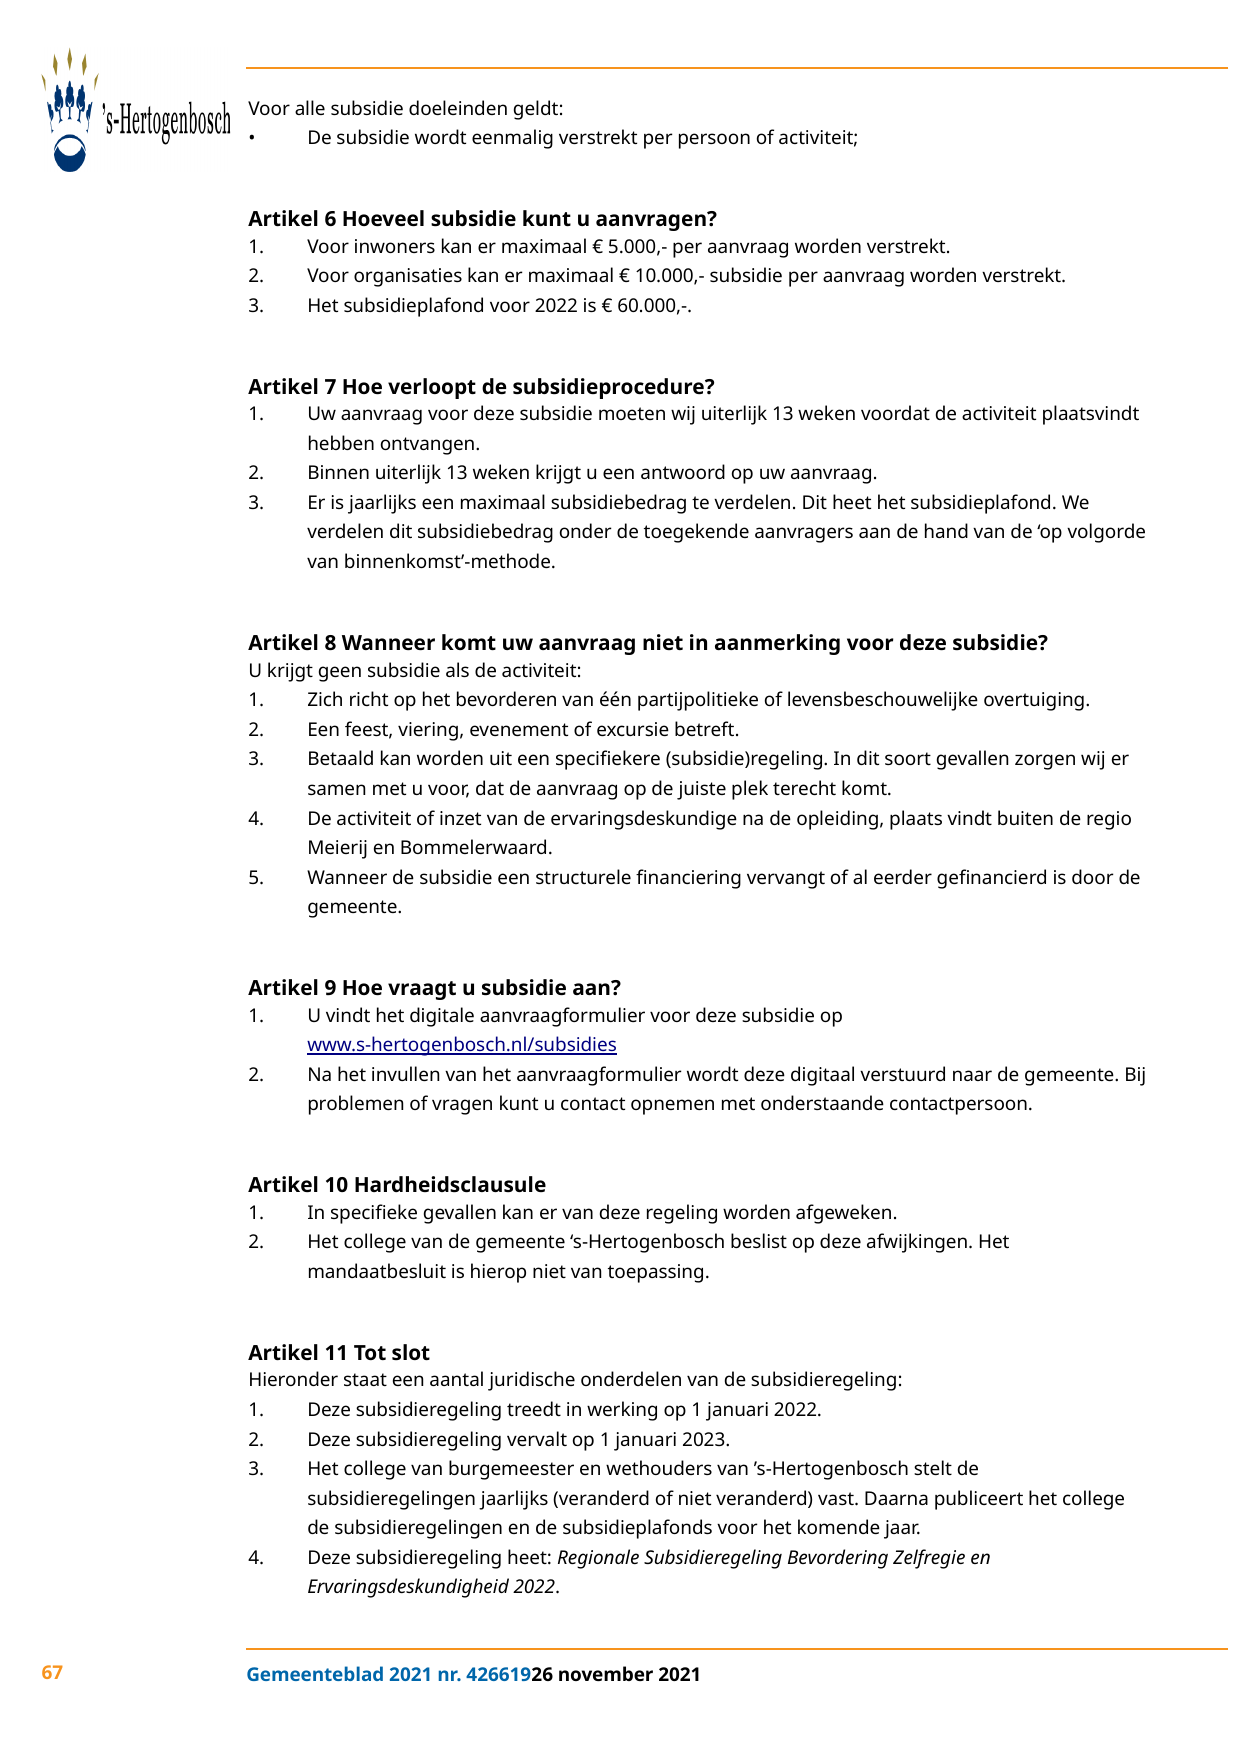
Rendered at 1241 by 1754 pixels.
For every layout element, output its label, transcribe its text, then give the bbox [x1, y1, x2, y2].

text Artikel 6 Hoeveel subsidie kunt u aanvragen? [248, 204, 1152, 233]
list Deze subsidieregeling vervalt op 1 januari 2023. [248, 1426, 1152, 1452]
list Voor inwoners kan er maximaal € 5.000,- per aanvraag worden verstrekt. [248, 233, 1152, 258]
text Artikel 8 Wanneer komt uw aanvraag niet in aanmerking voor deze subsidie? [248, 628, 1152, 657]
list Deze subsidieregeling treedt in werking op 1 januari 2022. [248, 1396, 1152, 1422]
text Artikel 9 Hoe vraagt u subsidie aan? [248, 973, 1152, 1002]
list Het subsidieplafond voor 2022 is € 60.000,-. [248, 292, 1152, 318]
list Het college van burgemeester en wethouders van ’s-Hertogenbosch stelt de subsidieregelingen jaarlijks (veranderd of niet veranderd) vast. Daarna publiceert het college de subsidieregelingen en de subsidieplafonds voor het komende jaar. [248, 1455, 1152, 1540]
list U vindt het digitale aanvraagformulier voor deze subsidie op www.s-hertogenbosch.nl/subsidies [248, 1002, 1152, 1057]
list Wanneer de subsidie een structurele financiering vervangt of al eerder gefinancierd is door de gemeente. [248, 864, 1152, 919]
list De subsidie wordt eenmalig verstrekt per persoon of activiteit; [248, 124, 1152, 150]
text Hieronder staat een aantal juridische onderdelen van de subsidieregeling: [248, 1367, 1152, 1392]
list Er is jaarlijks een maximaal subsidiebedrag te verdelen. Dit heet het subsidieplafond. We verdelen dit subsidiebedrag onder de toegekende aanvragers aan de hand van de ‘op volgorde van binnenkomst’-methode. [248, 489, 1152, 574]
text Artikel 10 Hardheidsclausule [248, 1171, 1152, 1199]
list Een feest, viering, evenement of excursie betreft. [248, 716, 1152, 742]
list Binnen uiterlijk 13 weken krijgt u een antwoord op uw aanvraag. [248, 459, 1152, 485]
text Voor alle subsidie doeleinden geldt: [248, 95, 1152, 121]
list Betaald kan worden uit een specifiekere (subsidie)regeling. In dit soort gevallen zorgen wij er samen met u voor, dat de aanvraag op de juiste plek terecht komt. [248, 746, 1152, 801]
list In specifieke gevallen kan er van deze regeling worden afgeweken. [248, 1199, 1152, 1225]
picture [41, 47, 231, 172]
list Het college van de gemeente ‘s-Hertogenbosch beslist op deze afwijkingen. Het mandaatbesluit is hierop niet van toepassing. [248, 1229, 1152, 1284]
list De activiteit of inzet van de ervaringsdeskundige na de opleiding, plaats vindt buiten de regio Meierij en Bommelerwaard. [248, 805, 1152, 860]
list Deze subsidieregeling heet: Regionale Subsidieregeling Bevordering Zelfregie en Ervaringsdeskundigheid 2022. [248, 1544, 1152, 1599]
text U krijgt geen subsidie als de activiteit: [248, 657, 1152, 682]
text Artikel 11 Tot slot [248, 1338, 1152, 1367]
text Artikel 7 Hoe verloopt de subsidieprocedure? [248, 372, 1152, 400]
list Na het invullen van het aanvraagformulier wordt deze digitaal verstuurd naar de gemeente. Bij problemen of vragen kunt u contact opnemen met onderstaande contactpersoon. [248, 1061, 1152, 1116]
list Uw aanvraag voor deze subsidie moeten wij uiterlijk 13 weken voordat de activiteit plaatsvindt hebben ontvangen. [248, 400, 1152, 456]
list Voor organisaties kan er maximaal € 10.000,- subsidie per aanvraag worden verstrekt. [248, 262, 1152, 288]
list Zich richt op het bevorderen van één partijpolitieke of levensbeschouwelijke overtuiging. [248, 686, 1152, 712]
